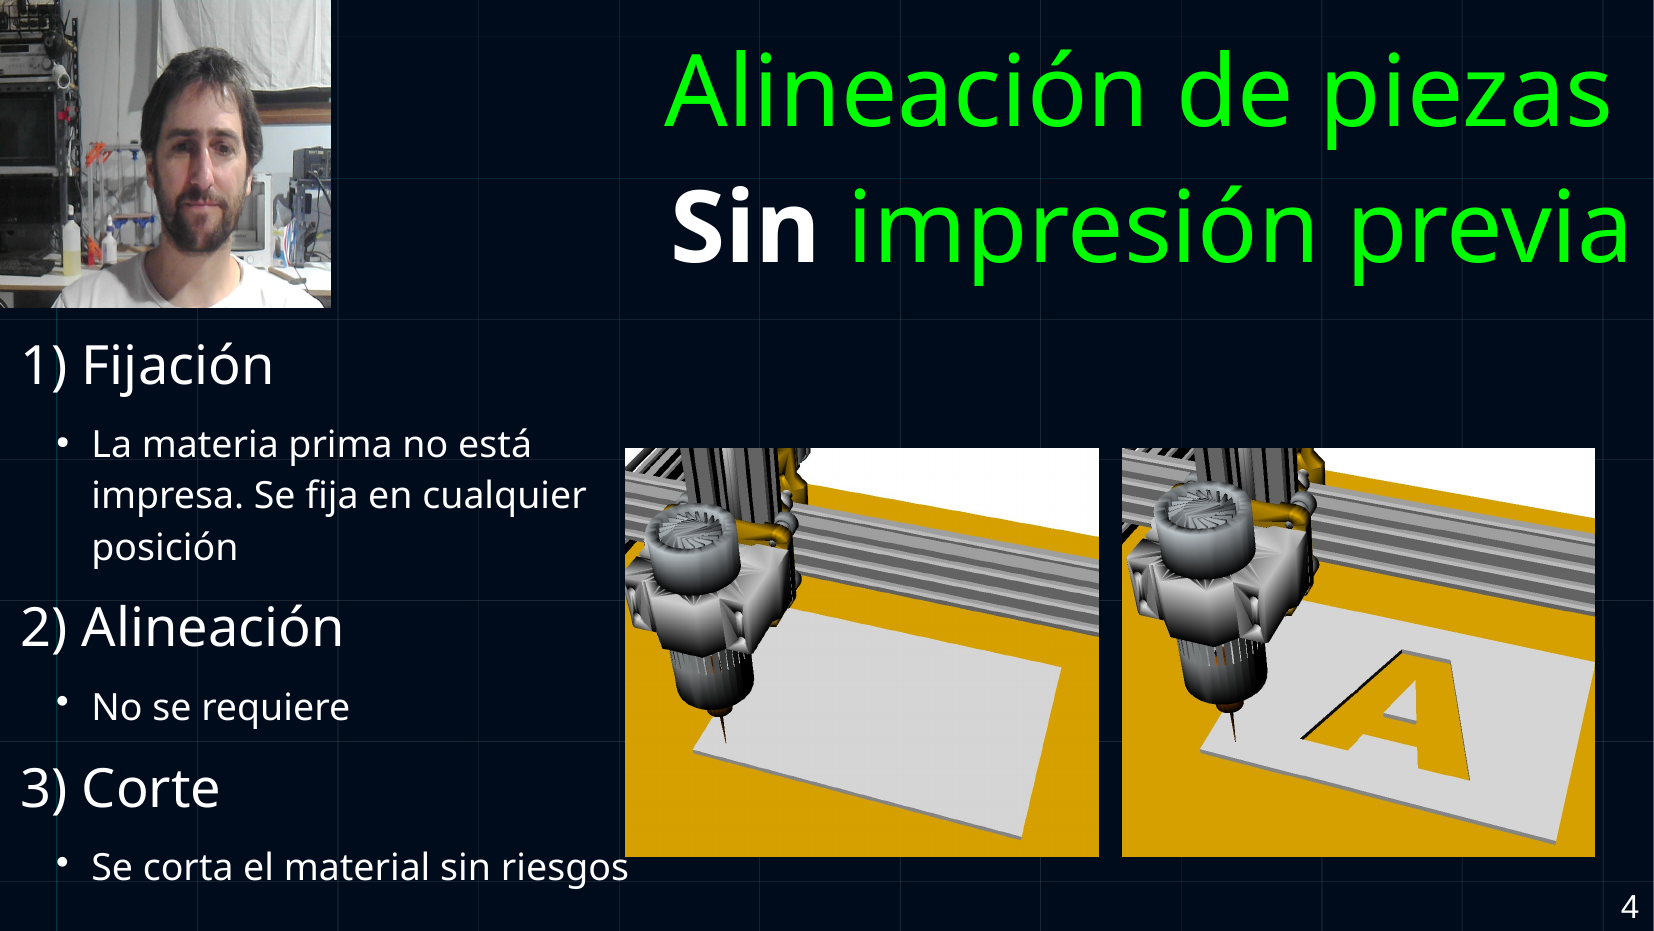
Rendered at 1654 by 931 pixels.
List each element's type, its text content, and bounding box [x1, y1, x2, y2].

picture [58, 180, 1654, 931]
text_box Alineación de piezas Sin impresión previa [649, 11, 1642, 461]
text_box [1606, 880, 1654, 931]
picture [0, 0, 1654, 931]
text_box Fijación La materia prima no está impresa. Se fija en cualquier posición Alineación No se requiere Corte Se corta el material sin riesgos [5, 318, 662, 892]
